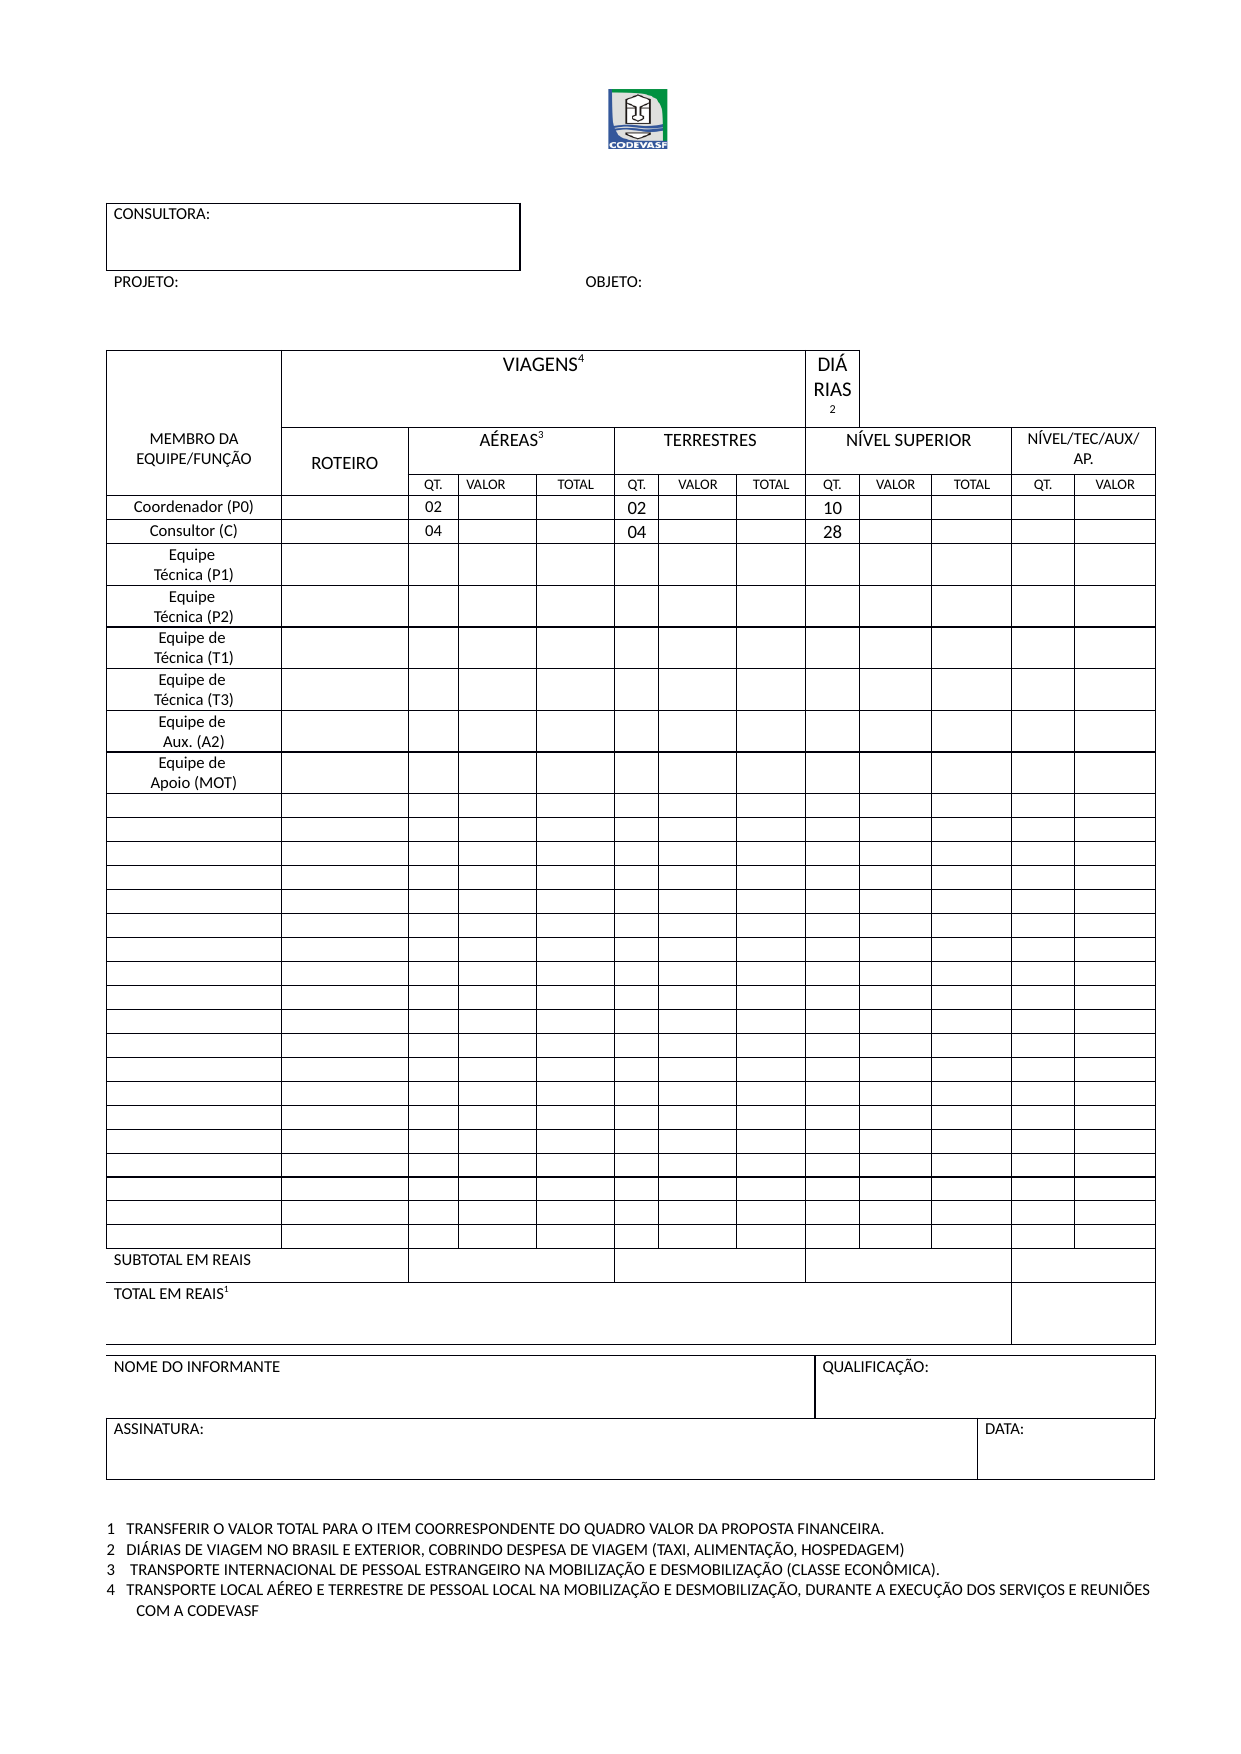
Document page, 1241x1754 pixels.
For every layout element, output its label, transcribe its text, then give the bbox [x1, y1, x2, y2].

table_header [521, 203, 1155, 270]
table_cell [459, 818, 536, 841]
table_cell [537, 711, 614, 751]
table_cell [932, 711, 1011, 751]
table_cell [1075, 914, 1155, 937]
table_cell [282, 1010, 408, 1033]
table_cell [409, 1178, 458, 1200]
table_cell [860, 669, 931, 710]
table_cell [1012, 1130, 1074, 1152]
table_cell [282, 1082, 408, 1104]
table_cell [806, 794, 859, 817]
table_cell [860, 753, 931, 793]
table_cell [1012, 1106, 1074, 1128]
table_cell [806, 586, 859, 626]
table_cell [409, 962, 458, 985]
table_cell [932, 962, 1011, 985]
table_cell [409, 938, 458, 961]
table_cell [659, 711, 736, 751]
table_cell [409, 1034, 458, 1057]
table_cell [282, 496, 408, 519]
table_cell [659, 866, 736, 889]
table_cell [932, 1106, 1011, 1128]
table_cell [1012, 794, 1074, 817]
table_cell [1075, 544, 1155, 585]
table_cell [860, 520, 931, 543]
table_header VIAGENS4 [282, 351, 805, 427]
table_cell TOTAL [537, 475, 614, 495]
table_cell [107, 474, 281, 495]
table_cell [659, 914, 736, 937]
table_cell [615, 669, 658, 710]
table_cell [1012, 1034, 1074, 1057]
table_cell [282, 711, 408, 751]
table_cell [860, 1106, 931, 1128]
table_cell [537, 753, 614, 793]
table_cell [459, 1058, 536, 1081]
table_cell [806, 1130, 859, 1152]
table_cell [409, 586, 458, 626]
table_cell [659, 890, 736, 913]
table_cell [737, 496, 805, 519]
table_cell [1075, 1034, 1155, 1057]
table_cell [107, 1178, 281, 1200]
table_cell [1012, 1249, 1155, 1282]
table_cell [409, 1010, 458, 1033]
table_cell [459, 586, 536, 626]
table_cell [459, 842, 536, 865]
table_cell [537, 1154, 614, 1176]
table_cell [409, 890, 458, 913]
table_cell [107, 794, 281, 817]
table_cell [932, 1225, 1011, 1248]
table_cell [659, 962, 736, 985]
table_cell [1012, 628, 1074, 668]
table_cell [737, 890, 805, 913]
table_cell [860, 711, 931, 751]
table_cell [459, 628, 536, 668]
table_cell [459, 794, 536, 817]
table_cell [659, 753, 736, 793]
table_cell TERRESTRES [615, 428, 805, 474]
table_cell [1012, 753, 1074, 793]
table_cell [806, 669, 859, 710]
table_cell [282, 1130, 408, 1152]
table_cell [107, 1034, 281, 1057]
table_cell [932, 496, 1011, 519]
table_cell Equipe Técnica (P1) [107, 544, 281, 585]
table_cell [459, 938, 536, 961]
table_cell [932, 1154, 1011, 1176]
table_cell [1075, 1154, 1155, 1176]
table_cell [282, 544, 408, 585]
table_cell [1012, 938, 1074, 961]
table_cell [932, 1130, 1011, 1152]
table_cell [737, 914, 805, 937]
table_cell [659, 586, 736, 626]
table_cell [282, 818, 408, 841]
table_cell [806, 938, 859, 961]
table_cell [1075, 520, 1155, 543]
table_cell VALOR [459, 475, 536, 495]
table_cell [537, 1130, 614, 1152]
table_cell [659, 986, 736, 1009]
table_cell [615, 794, 658, 817]
table_cell [282, 938, 408, 961]
table_cell QT. [1012, 475, 1074, 495]
table_cell [1012, 914, 1074, 937]
table_cell [459, 1178, 536, 1200]
table_cell [282, 1034, 408, 1057]
table_cell ASSINATURA: [107, 1419, 977, 1479]
table_cell [107, 1010, 281, 1033]
table_cell [107, 1130, 281, 1152]
table_cell [282, 890, 408, 913]
table_cell [615, 753, 658, 793]
table_cell [1012, 1201, 1074, 1224]
table_cell [282, 474, 408, 495]
table_cell [459, 711, 536, 751]
table_cell [282, 586, 408, 626]
table_cell [1012, 962, 1074, 985]
table_cell [932, 586, 1011, 626]
table_cell Coordenador (P0) [107, 496, 281, 519]
table_cell [409, 1106, 458, 1128]
table_cell [409, 986, 458, 1009]
table_cell [659, 1010, 736, 1033]
table_cell [537, 544, 614, 585]
table_cell [107, 842, 281, 865]
table_cell [860, 842, 931, 865]
table_cell [537, 1106, 614, 1128]
table_cell [459, 962, 536, 985]
table_cell [860, 1082, 931, 1104]
table_cell [282, 1106, 408, 1128]
table_cell TOTAL EM REAIS1 [106, 1283, 1011, 1344]
table_cell [1012, 669, 1074, 710]
table_cell [860, 1034, 931, 1057]
table_cell 04 [409, 520, 458, 543]
table_cell [615, 818, 658, 841]
table_cell [615, 628, 658, 668]
table_cell PROJETO: [106, 270, 578, 337]
table_cell [737, 1034, 805, 1057]
table_header DIÁRIAS2 [806, 351, 859, 427]
table_cell [1012, 544, 1074, 585]
table_cell [860, 866, 931, 889]
table_cell [860, 962, 931, 985]
table_cell [615, 711, 658, 751]
table_cell [860, 1010, 931, 1033]
table_cell [737, 842, 805, 865]
table_cell [537, 1201, 614, 1224]
table_cell [860, 1225, 931, 1248]
table_cell [1012, 711, 1074, 751]
table_cell [659, 1106, 736, 1128]
table_cell [1012, 890, 1074, 913]
table_cell [737, 1058, 805, 1081]
table_cell [615, 962, 658, 985]
table_cell [932, 520, 1011, 543]
table_cell [659, 1058, 736, 1081]
table_cell 02 [615, 496, 658, 519]
table_cell [806, 628, 859, 668]
table_cell AÉREAS3 [409, 428, 614, 474]
table_cell [659, 669, 736, 710]
table_cell [537, 586, 614, 626]
table_cell [409, 628, 458, 668]
table_cell VALOR [1075, 475, 1155, 495]
table_cell [737, 1106, 805, 1128]
table_cell [737, 520, 805, 543]
table_cell [1012, 1225, 1074, 1248]
table_cell MEMBRO DA EQUIPE/FUNÇÃO [107, 427, 281, 474]
table_cell [806, 1201, 859, 1224]
table_cell [860, 1154, 931, 1176]
table_cell [1075, 866, 1155, 889]
table_cell [932, 938, 1011, 961]
table_cell [537, 1058, 614, 1081]
table_cell [282, 1058, 408, 1081]
table_header [107, 351, 281, 427]
table_cell [860, 1201, 931, 1224]
table_cell 28 [806, 520, 859, 543]
table_cell [459, 1106, 536, 1128]
table_cell Equipe de Técnica (T3) [107, 669, 281, 710]
table_cell [1012, 866, 1074, 889]
table_cell [107, 1082, 281, 1104]
table_cell [659, 544, 736, 585]
table_cell [737, 938, 805, 961]
table_cell [932, 794, 1011, 817]
table_cell Equipe de Apoio (MOT) [107, 753, 281, 793]
table_cell [806, 1178, 859, 1200]
table_cell [1075, 1106, 1155, 1128]
table_cell [409, 1154, 458, 1176]
table_cell [409, 544, 458, 585]
text 3 TRANSPORTE INTERNACIONAL DE PESSOAL ESTRANGEIRO NA MOBILIZAÇÃO E DESMOBILIZAÇÃO (CLASSE ECONÔMICA). [106, 1559, 1169, 1579]
table_cell [659, 1178, 736, 1200]
table_cell [659, 520, 736, 543]
table_cell OBJETO: [578, 270, 1155, 337]
table_cell [409, 1201, 458, 1224]
table_cell [615, 1249, 805, 1282]
table_cell QT. [806, 475, 859, 495]
table_cell [537, 1178, 614, 1200]
table_cell [1075, 1082, 1155, 1104]
table_cell [459, 669, 536, 710]
table_cell [806, 1106, 859, 1128]
table_cell [932, 818, 1011, 841]
table_cell [107, 818, 281, 841]
table_cell [1075, 986, 1155, 1009]
table_cell [1075, 669, 1155, 710]
table_cell [537, 914, 614, 937]
table_cell [659, 1034, 736, 1057]
table_cell [737, 1178, 805, 1200]
table_cell [737, 586, 805, 626]
table_cell [932, 890, 1011, 913]
table_cell [806, 1249, 1011, 1282]
table_cell [1075, 628, 1155, 668]
table_cell [806, 711, 859, 751]
table_cell [615, 544, 658, 585]
table_header CONSULTORA: [107, 204, 519, 270]
table_cell [860, 1130, 931, 1152]
table_cell [537, 866, 614, 889]
table_cell [860, 544, 931, 585]
table_cell [1012, 818, 1074, 841]
table_cell [860, 496, 931, 519]
table_header NOME DO INFORMANTE [106, 1356, 814, 1417]
table_cell Consultor (C) [107, 520, 281, 543]
table_cell [459, 1034, 536, 1057]
table_cell [409, 1082, 458, 1104]
table_cell [459, 753, 536, 793]
table_cell Equipe de Técnica (T1) [107, 628, 281, 668]
table_cell 04 [615, 520, 658, 543]
table_cell [860, 794, 931, 817]
table_cell [932, 1058, 1011, 1081]
table_cell [615, 1178, 658, 1200]
table_cell [1075, 1010, 1155, 1033]
table_cell [932, 1034, 1011, 1057]
table_cell [659, 628, 736, 668]
table_cell [659, 1154, 736, 1176]
table_cell [1075, 496, 1155, 519]
table_cell [1075, 962, 1155, 985]
table_cell [107, 1106, 281, 1128]
table_cell [615, 1034, 658, 1057]
table_cell [409, 711, 458, 751]
table_cell [615, 1010, 658, 1033]
table_cell [615, 1225, 658, 1248]
table_header [860, 350, 1155, 427]
text 2 DIÁRIAS DE VIAGEM NO BRASIL E EXTERIOR, COBRINDO DESPESA DE VIAGEM (TAXI, ALIMENTAÇÃO, HOSPEDAGEM) [106, 1539, 1169, 1559]
table_cell [409, 1225, 458, 1248]
table_cell [659, 818, 736, 841]
table_cell [737, 1082, 805, 1104]
table_cell [1075, 1178, 1155, 1200]
table_cell [537, 962, 614, 985]
table_cell [615, 890, 658, 913]
table_cell [737, 1225, 805, 1248]
table_cell [659, 1201, 736, 1224]
table_cell [806, 890, 859, 913]
table_cell [932, 866, 1011, 889]
table_cell [282, 794, 408, 817]
table_cell [282, 628, 408, 668]
table_cell [1012, 586, 1074, 626]
table_cell [107, 1058, 281, 1081]
table_cell [932, 669, 1011, 710]
table_cell [615, 1154, 658, 1176]
table_cell [737, 669, 805, 710]
table_cell [409, 1058, 458, 1081]
table_cell [1075, 938, 1155, 961]
table_cell [1075, 1225, 1155, 1248]
table_cell [1075, 818, 1155, 841]
table_cell [737, 794, 805, 817]
table_cell [806, 986, 859, 1009]
text 4 TRANSPORTE LOCAL AÉREO E TERRESTRE DE PESSOAL LOCAL NA MOBILIZAÇÃO E DESMOBILIZAÇÃO, DURANTE A EXECUÇÃO DOS SERVIÇOS E REUNIÕES COM A CODEVASF [106, 1579, 1169, 1620]
table_cell [615, 842, 658, 865]
table_cell [737, 628, 805, 668]
table_cell [459, 544, 536, 585]
table_cell [1012, 496, 1074, 519]
table_cell [537, 1082, 614, 1104]
table_cell [615, 914, 658, 937]
table_cell [537, 1010, 614, 1033]
table_cell [459, 890, 536, 913]
table_cell [1012, 1058, 1074, 1081]
table_cell [806, 1034, 859, 1057]
table_cell [537, 496, 614, 519]
table_cell [932, 842, 1011, 865]
table_cell QT. [409, 475, 458, 495]
table_cell [860, 586, 931, 626]
table_cell [659, 842, 736, 865]
table_cell [1012, 520, 1074, 543]
table_header QUALIFICAÇÃO: [816, 1356, 1155, 1417]
table_cell [806, 1082, 859, 1104]
table_cell DATA: [978, 1419, 1154, 1479]
table_cell [107, 1154, 281, 1176]
table_cell [537, 890, 614, 913]
table_cell [537, 818, 614, 841]
table_cell [806, 1225, 859, 1248]
table_cell [537, 669, 614, 710]
table_cell Equipe de Aux. (A2) [107, 711, 281, 751]
table_cell [1012, 1283, 1155, 1344]
table_cell [659, 496, 736, 519]
table_cell [860, 818, 931, 841]
table_cell [1075, 1058, 1155, 1081]
table_cell [537, 986, 614, 1009]
table_cell [1012, 1010, 1074, 1033]
table_cell [537, 794, 614, 817]
table_cell [409, 914, 458, 937]
table_cell [409, 669, 458, 710]
table_cell [615, 986, 658, 1009]
table_cell [107, 890, 281, 913]
table_cell [615, 938, 658, 961]
table_cell [806, 842, 859, 865]
table_cell [409, 866, 458, 889]
table_cell ROTEIRO [282, 428, 408, 474]
table_cell [107, 986, 281, 1009]
table_cell [659, 794, 736, 817]
table_cell [459, 1201, 536, 1224]
table_cell [1012, 842, 1074, 865]
table_cell [932, 986, 1011, 1009]
table_cell [737, 962, 805, 985]
table_cell [107, 1201, 281, 1224]
table_cell [459, 986, 536, 1009]
table_cell QT. [615, 475, 658, 495]
table_cell [860, 938, 931, 961]
table_cell [537, 1034, 614, 1057]
table_cell [459, 1225, 536, 1248]
table_cell [615, 1082, 658, 1104]
table_cell [1012, 1178, 1074, 1200]
table_cell [737, 1154, 805, 1176]
table_cell [806, 962, 859, 985]
table_cell [107, 1225, 281, 1248]
table_cell [409, 1130, 458, 1152]
table_cell [737, 866, 805, 889]
table_cell [932, 753, 1011, 793]
table_cell [459, 914, 536, 937]
table_cell [282, 669, 408, 710]
table_cell [659, 1130, 736, 1152]
table_cell [107, 962, 281, 985]
table_cell [107, 914, 281, 937]
table_cell [806, 544, 859, 585]
table_cell [737, 711, 805, 751]
table_cell [932, 914, 1011, 937]
table_cell [282, 753, 408, 793]
table_cell [282, 914, 408, 937]
table_cell [282, 1201, 408, 1224]
table_cell [282, 962, 408, 985]
table_cell [932, 1010, 1011, 1033]
table_cell [282, 1154, 408, 1176]
table_cell [1075, 1201, 1155, 1224]
table_cell [537, 628, 614, 668]
table_cell [737, 986, 805, 1009]
table_cell [409, 818, 458, 841]
table_cell [1075, 890, 1155, 913]
table_cell [659, 1082, 736, 1104]
table_cell [282, 520, 408, 543]
table_cell TOTAL [932, 475, 1011, 495]
table_cell [806, 1010, 859, 1033]
table_cell [537, 842, 614, 865]
table_cell [282, 1178, 408, 1200]
table_cell [860, 1178, 931, 1200]
table_cell [1012, 1082, 1074, 1104]
table_cell [282, 986, 408, 1009]
table_cell [659, 938, 736, 961]
table_cell [537, 520, 614, 543]
table_cell [932, 1178, 1011, 1200]
table_cell [615, 1058, 658, 1081]
table_cell [860, 628, 931, 668]
table_cell [1075, 753, 1155, 793]
table_cell SUBTOTAL EM REAIS [106, 1249, 408, 1282]
table_cell [409, 753, 458, 793]
table_cell [932, 544, 1011, 585]
table_cell [459, 1082, 536, 1104]
table_cell [1075, 1130, 1155, 1152]
table_cell [459, 1010, 536, 1033]
table_cell [806, 866, 859, 889]
table_cell 10 [806, 496, 859, 519]
table_cell [806, 753, 859, 793]
table_cell [737, 1130, 805, 1152]
table_cell [107, 938, 281, 961]
table_cell [806, 1058, 859, 1081]
table_cell TOTAL [737, 475, 805, 495]
table_cell [107, 866, 281, 889]
table_cell [860, 986, 931, 1009]
table_cell [282, 1225, 408, 1248]
table_cell [409, 842, 458, 865]
table_cell [1075, 586, 1155, 626]
table_cell [615, 866, 658, 889]
table_cell [459, 496, 536, 519]
table_cell [806, 914, 859, 937]
table_cell [860, 914, 931, 937]
table_cell [459, 520, 536, 543]
text 1 TRANSFERIR O VALOR TOTAL PARA O ITEM COORRESPONDENTE DO QUADRO VALOR DA PROPOSTA FINANCEIRA. [106, 1518, 1169, 1539]
table_cell [932, 1082, 1011, 1104]
table_cell [737, 1010, 805, 1033]
table_cell NÍVEL SUPERIOR [806, 428, 1011, 474]
table_cell [1075, 842, 1155, 865]
table_cell 02 [409, 496, 458, 519]
table_cell [1012, 986, 1074, 1009]
table_cell [932, 628, 1011, 668]
table_cell [806, 818, 859, 841]
table_cell [737, 544, 805, 585]
table_cell [615, 1201, 658, 1224]
table_cell [737, 1201, 805, 1224]
table_cell [409, 794, 458, 817]
table_cell VALOR [860, 475, 931, 495]
table_cell [860, 890, 931, 913]
table_cell Equipe Técnica (P2) [107, 586, 281, 626]
table_cell [1075, 794, 1155, 817]
table_cell [459, 1154, 536, 1176]
table_cell [806, 1154, 859, 1176]
table_cell [737, 753, 805, 793]
table_cell [860, 1058, 931, 1081]
table_cell [1075, 711, 1155, 751]
table_cell VALOR [659, 475, 736, 495]
table_cell [459, 1130, 536, 1152]
table_cell [615, 1106, 658, 1128]
table_cell [615, 1130, 658, 1152]
table_cell [615, 586, 658, 626]
table_cell [537, 1225, 614, 1248]
table_cell [659, 1225, 736, 1248]
table_cell [932, 1201, 1011, 1224]
table_cell [409, 1249, 614, 1282]
table_cell [459, 866, 536, 889]
table_cell [537, 938, 614, 961]
table_cell [737, 818, 805, 841]
table_cell [1012, 1154, 1074, 1176]
table_cell [282, 842, 408, 865]
table_cell [282, 866, 408, 889]
table_cell NÍVEL/TEC/AUX/AP. [1012, 428, 1155, 474]
